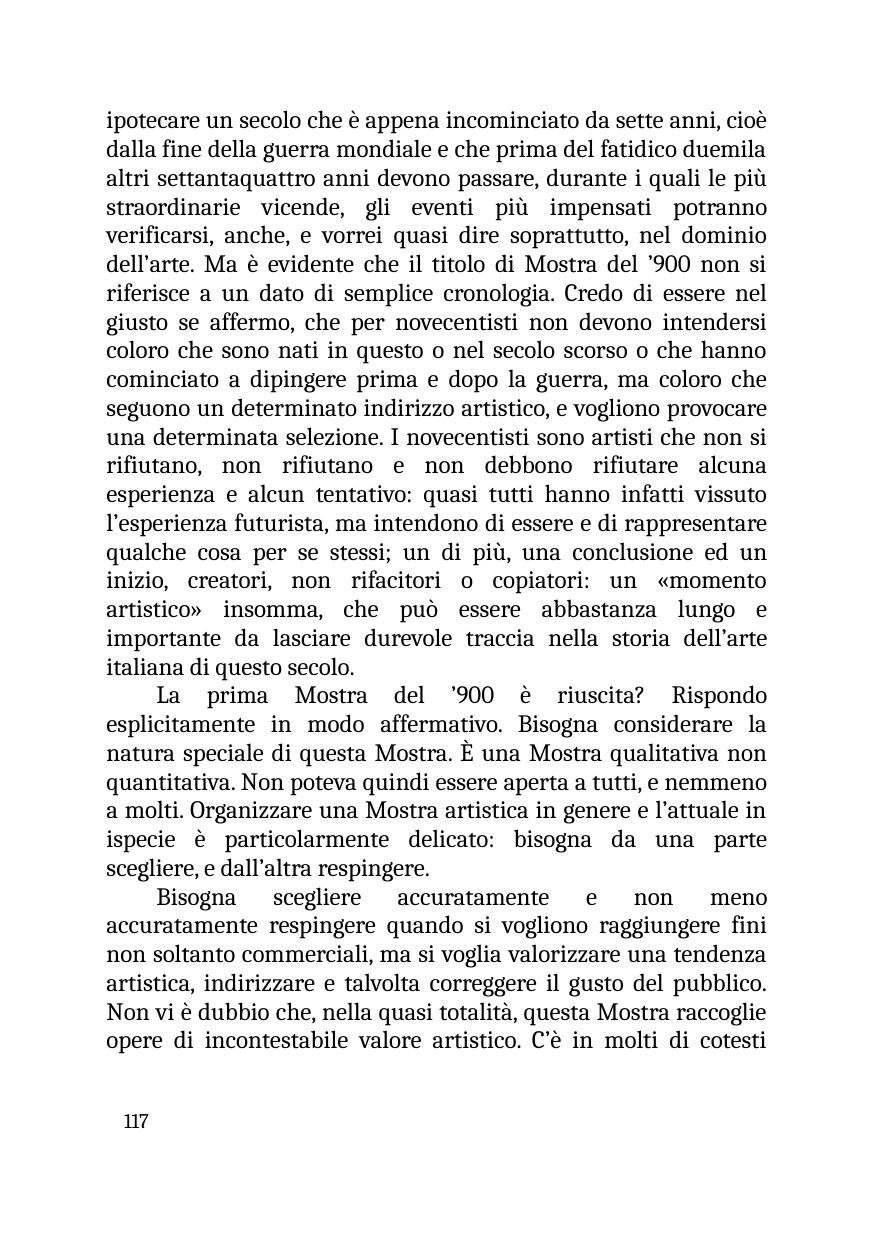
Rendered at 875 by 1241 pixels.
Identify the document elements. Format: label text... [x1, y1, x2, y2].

text ipotecare un secolo che è appena incominciato da sette anni, cioè dalla fine della guerra mondiale e che prima del fatidico duemila altri settantaquattro anni devono passare, durante i quali le più straordinarie vicende, gli eventi più impensati potranno verificarsi, anche, e vorrei quasi dire soprattutto, nel dominio dell’arte. Ma è evidente che il titolo di Mostra del ’900 non si riferisce a un dato di semplice cronologia. Credo di essere nel giusto se affermo, che per novecentisti non devono intendersi coloro che sono nati in questo o nel secolo scorso o che hanno cominciato a dipingere prima e dopo la guerra, ma coloro che seguono un determinato indirizzo artistico, e vogliono provocare una determinata selezione. I novecentisti sono artisti che non si rifiutano, non rifiutano e non debbono rifiutare alcuna esperienza e alcun tentativo: quasi tutti hanno infatti vissuto l’esperienza futurista, ma intendono di essere e di rappresentare qualche cosa per se stessi; un di più, una conclusione ed un inizio, creatori, non rifacitori o copiatori: un «momento artistico» insomma, che può essere abbastanza lungo e importante da lasciare durevole traccia nella storia dell’arte italiana di questo secolo. [106, 106, 768, 681]
text Bisogna scegliere accuratamente e non meno accuratamente respingere quando si vogliono raggiungere fini non soltanto commerciali, ma si voglia valorizzare una tendenza artistica, indirizzare e talvolta correggere il gusto del pubblico. Non vi è dubbio che, nella quasi totalità, questa Mostra raccoglie opere di incontestabile valore artistico. C’è in molti di cotesti [106, 882, 768, 1055]
text La prima Mostra del ’900 è riuscita? Rispondo esplicitamente in modo affermativo. Bisogna considerare la natura speciale di questa Mostra. È una Mostra qualitativa non quantitativa. Non poteva quindi essere aperta a tutti, e nemmeno a molti. Organizzare una Mostra artistica in genere e l’attuale in ispecie è particolarmente delicato: bisogna da una parte scegliere, e dall’altra respingere. [106, 681, 768, 882]
